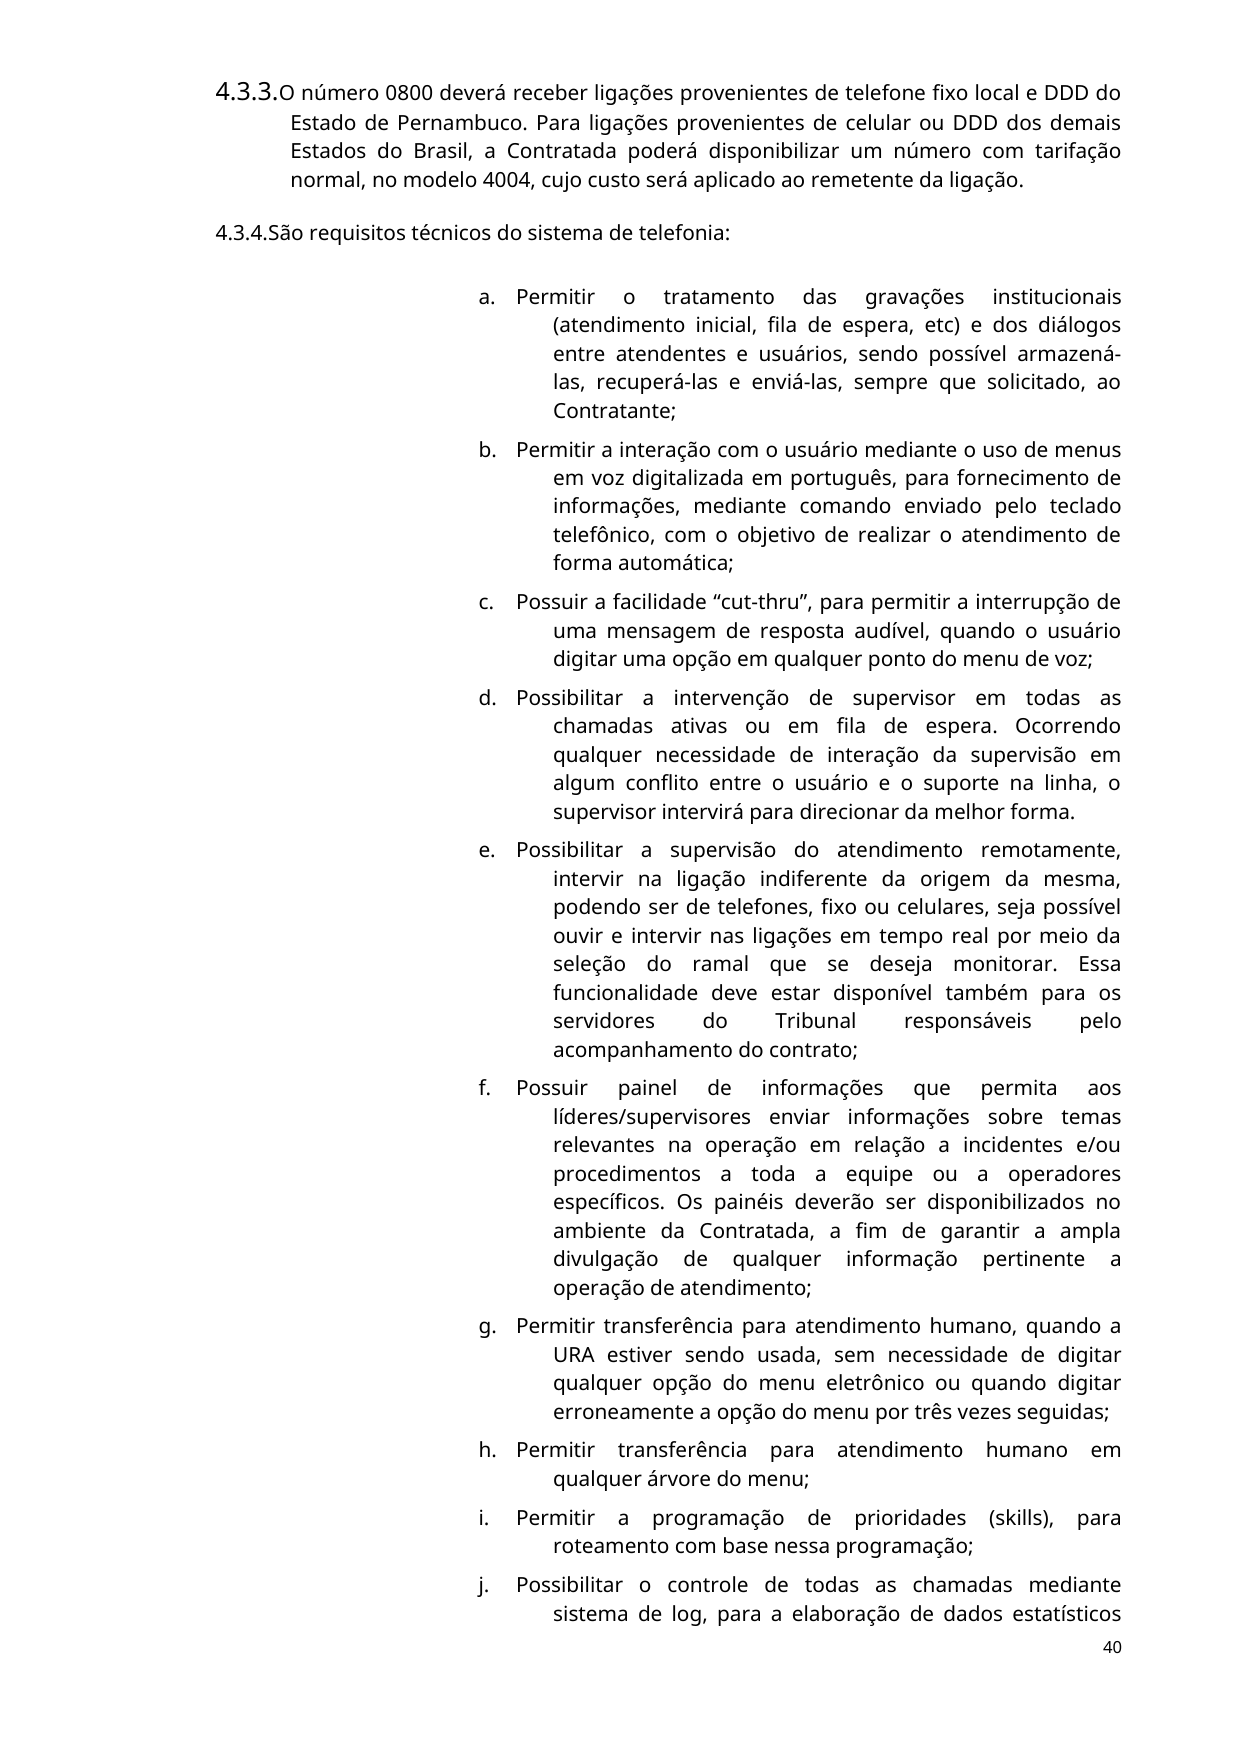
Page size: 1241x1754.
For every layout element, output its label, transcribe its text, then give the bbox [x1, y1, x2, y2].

list São requisitos técnicos do sistema de telefonia: [215, 218, 1122, 247]
list Possibilitar a supervisão do atendimento remotamente, intervir na ligação indiferente da origem da mesma, podendo ser de telefones, fixo ou celulares, seja possível ouvir e intervir nas ligações em tempo real por meio da seleção do ramal que se deseja monitorar. Essa funcionalidade deve estar disponível também para os servidores do Tribunal responsáveis pelo acompanhamento do contrato; [478, 836, 1122, 1063]
list Possibilitar a intervenção de supervisor em todas as chamadas ativas ou em fila de espera. Ocorrendo qualquer necessidade de interação da supervisão em algum conflito entre o usuário e o suporte na linha, o supervisor intervirá para direcionar da melhor forma. [478, 683, 1122, 825]
list Possuir painel de informações que permita aos líderes/supervisores enviar informações sobre temas relevantes na operação em relação a incidentes e/ou procedimentos a toda a equipe ou a operadores específicos. Os painéis deverão ser disponibilizados no ambiente da Contratada, a fim de garantir a ampla divulgação de qualquer informação pertinente a operação de atendimento; [478, 1073, 1122, 1301]
list O número 0800 deverá receber ligações provenientes de telefone fixo local e DDD do Estado de Pernambuco. Para ligações provenientes de celular ou DDD dos demais Estados do Brasil, a Contratada poderá disponibilizar um número com tarifação normal, no modelo 4004, cujo custo será aplicado ao remetente da ligação. [215, 74, 1122, 193]
list Permitir a interação com o usuário mediante o uso de menus em voz digitalizada em português, para fornecimento de informações, mediante comando enviado pelo teclado telefônico, com o objetivo de realizar o atendimento de forma automática; [478, 435, 1122, 577]
list Permitir transferência para atendimento humano em qualquer árvore do menu; [478, 1436, 1122, 1492]
list Possibilitar o controle de todas as chamadas mediante sistema de log, para a elaboração de dados estatísticos [478, 1570, 1122, 1627]
list Possuir a facilidade “cut-thru”, para permitir a interrupção de uma mensagem de resposta audível, quando o usuário digitar uma opção em qualquer ponto do menu de voz; [478, 587, 1122, 673]
list Permitir o tratamento das gravações institucionais (atendimento inicial, fila de espera, etc) e dos diálogos entre atendentes e usuários, sendo possível armazená-las, recuperá-las e enviá-las, sempre que solicitado, ao Contratante; [478, 282, 1122, 424]
list Permitir transferência para atendimento humano, quando a URA estiver sendo usada, sem necessidade de digitar qualquer opção do menu eletrônico ou quando digitar erroneamente a opção do menu por três vezes seguidas; [478, 1311, 1122, 1425]
list Permitir a programação de prioridades (skills), para roteamento com base nessa programação; [478, 1503, 1122, 1560]
